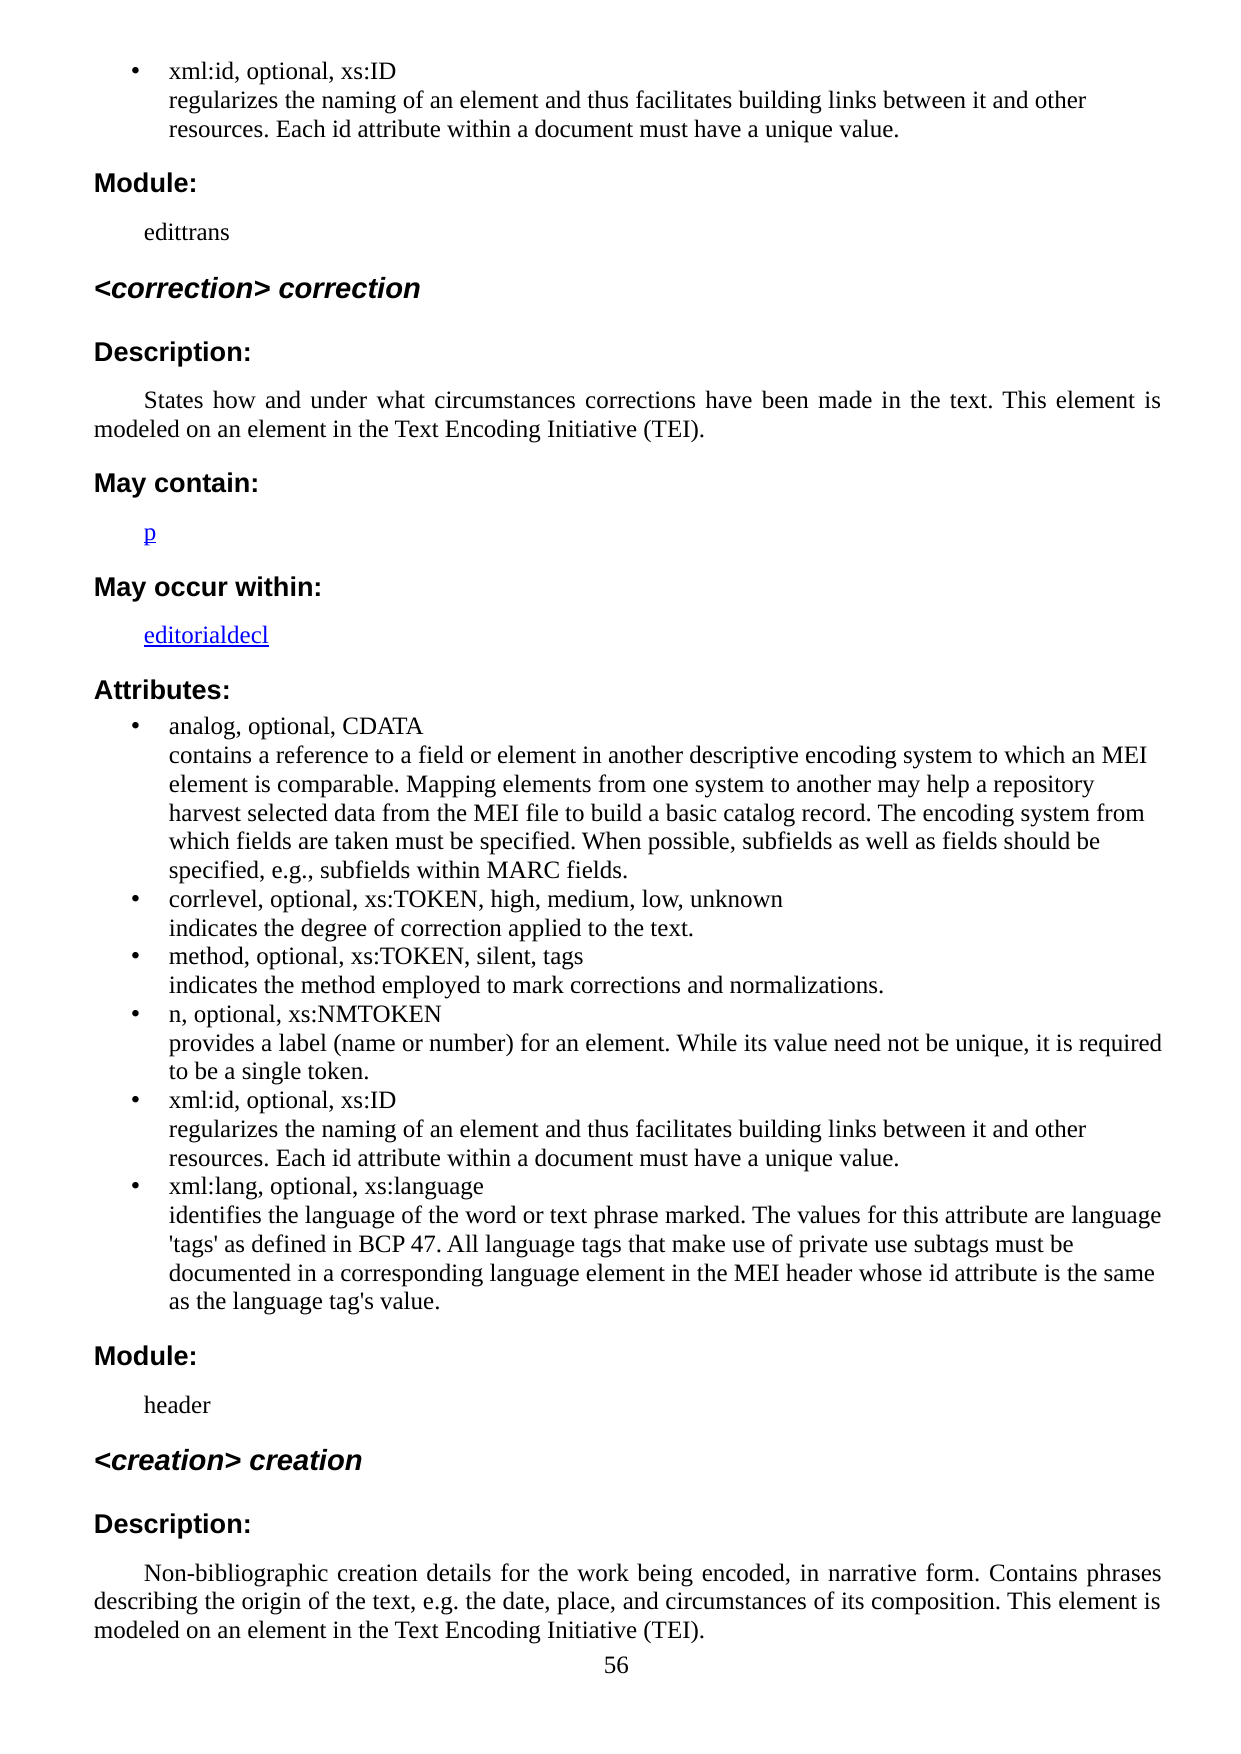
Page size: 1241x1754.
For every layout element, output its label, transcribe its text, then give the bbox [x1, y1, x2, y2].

list corrlevel, optional, xs:TOKEN, high, medium, low, unknown indicates the degree of correction applied to the text. [131, 884, 1162, 941]
subtitle May occur within: [94, 571, 1162, 602]
text edittrans [94, 217, 1162, 246]
text States how and under what circumstances corrections have been made in the text. This element is modeled on an element in the Text Encoding Initiative (TEI). [94, 385, 1162, 442]
text p [94, 517, 1162, 546]
text Non-bibliographic creation details for the work being encoded, in narrative form. Contains phrases describing the origin of the text, e.g. the date, place, and circumstances of its composition. This element is modeled on an element in the Text Encoding Initiative (TEI). [94, 1558, 1162, 1644]
subtitle Description: [94, 1508, 1162, 1539]
subtitle <creation> creation [94, 1443, 1162, 1477]
subtitle Attributes: [94, 674, 1162, 705]
list method, optional, xs:TOKEN, silent, tags indicates the method employed to mark corrections and normalizations. [131, 941, 1162, 999]
subtitle May contain: [94, 467, 1162, 499]
subtitle Module: [94, 1340, 1162, 1371]
list analog, optional, CDATA contains a reference to a field or element in another descriptive encoding system to which an MEI element is comparable. Mapping elements from one system to another may help a repository harvest selected data from the MEI file to build a basic catalog record. The encoding system from which fields are taken must be specified. When possible, subfields as well as fields should be specified, e.g., subfields within MARC fields. [131, 711, 1162, 884]
list n, optional, xs:NMTOKEN provides a label (name or number) for an element. While its value need not be unique, it is required to be a single token. [131, 999, 1162, 1085]
subtitle Module: [94, 167, 1162, 199]
list xml:id, optional, xs:ID regularizes the naming of an element and thus facilitates building links between it and other resources. Each id attribute within a document must have a unique value. [131, 1085, 1162, 1171]
text editorialdecl [94, 620, 1162, 649]
subtitle <correction> correction [94, 271, 1162, 304]
list xml:id, optional, xs:ID regularizes the naming of an element and thus facilitates building links between it and other resources. Each id attribute within a document must have a unique value. [131, 56, 1162, 142]
text header [94, 1390, 1162, 1418]
list xml:lang, optional, xs:language identifies the language of the word or text phrase marked. The values for this attribute are language 'tags' as defined in BCP 47. All language tags that make use of private use subtags must be documented in a corresponding language element in the MEI header whose id attribute is the same as the language tag's value. [131, 1171, 1162, 1315]
subtitle Description: [94, 336, 1162, 367]
